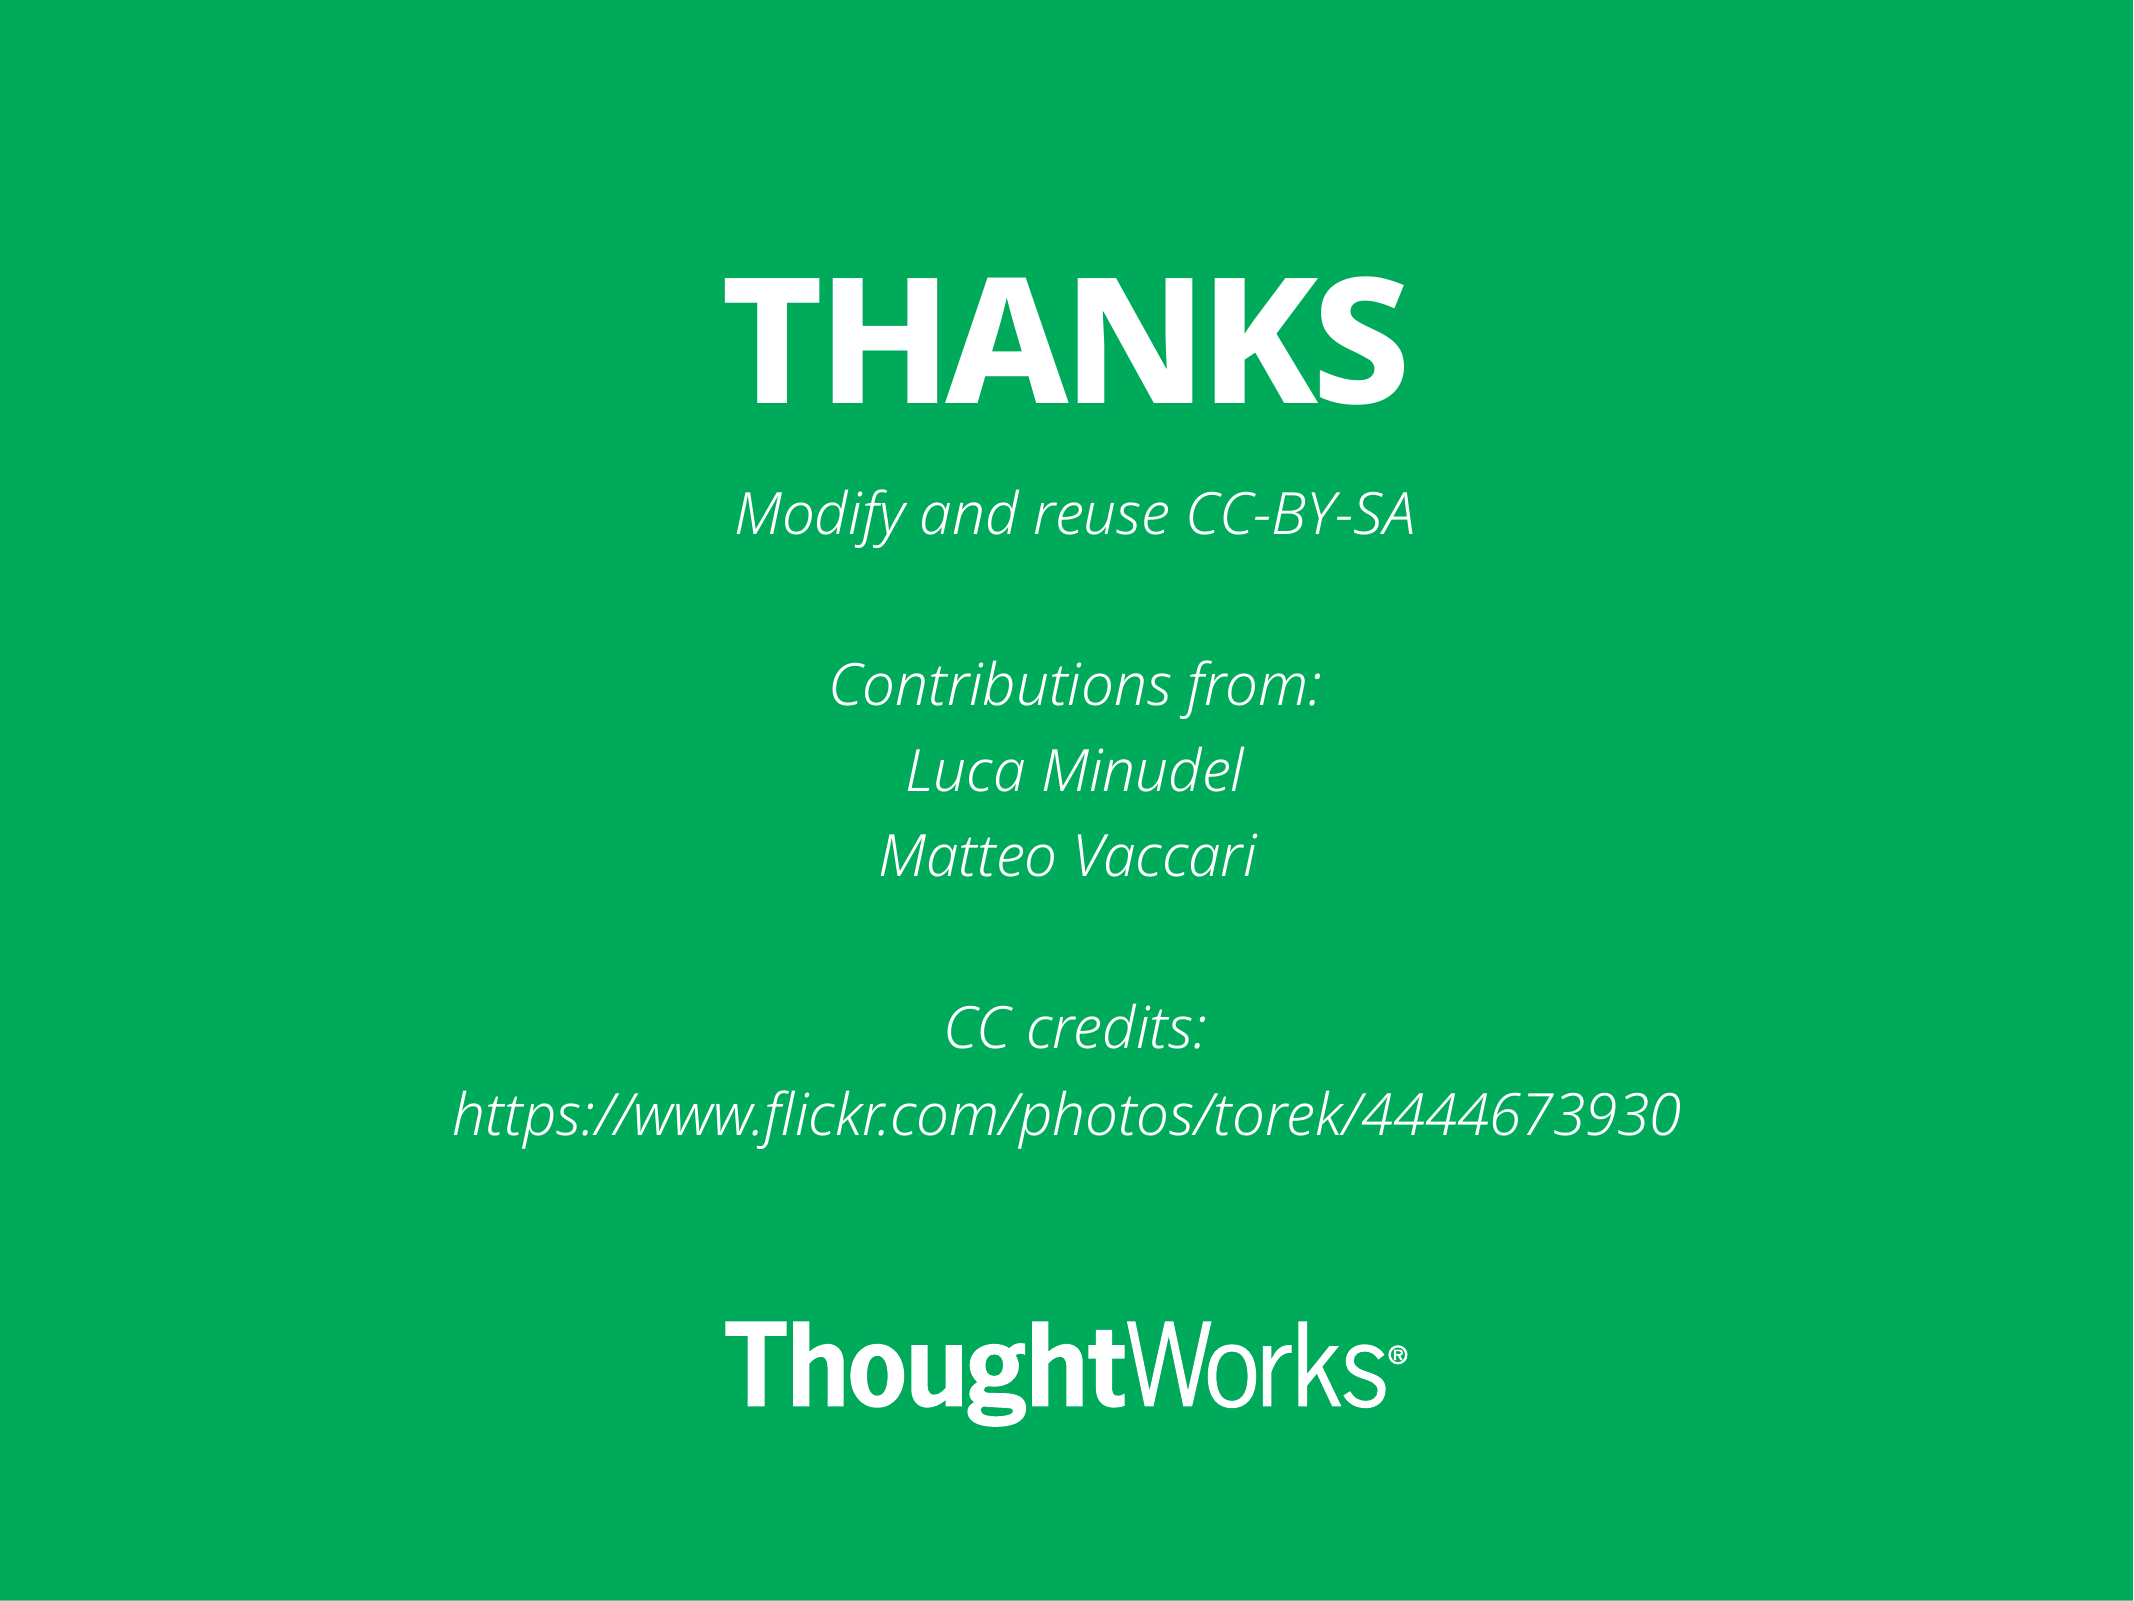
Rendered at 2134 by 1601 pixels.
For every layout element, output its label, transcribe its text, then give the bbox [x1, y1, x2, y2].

text_box [0, 0, 2133, 1601]
text_box Modify and reuse CC-BY-SA Contributions from: Luca Minudel Matteo Vaccari CC credits: https://www.flickr.com/photos/torek/4444673930 [269, 461, 1881, 1328]
title THANKS [62, 165, 2071, 556]
picture [724, 1320, 1409, 1429]
